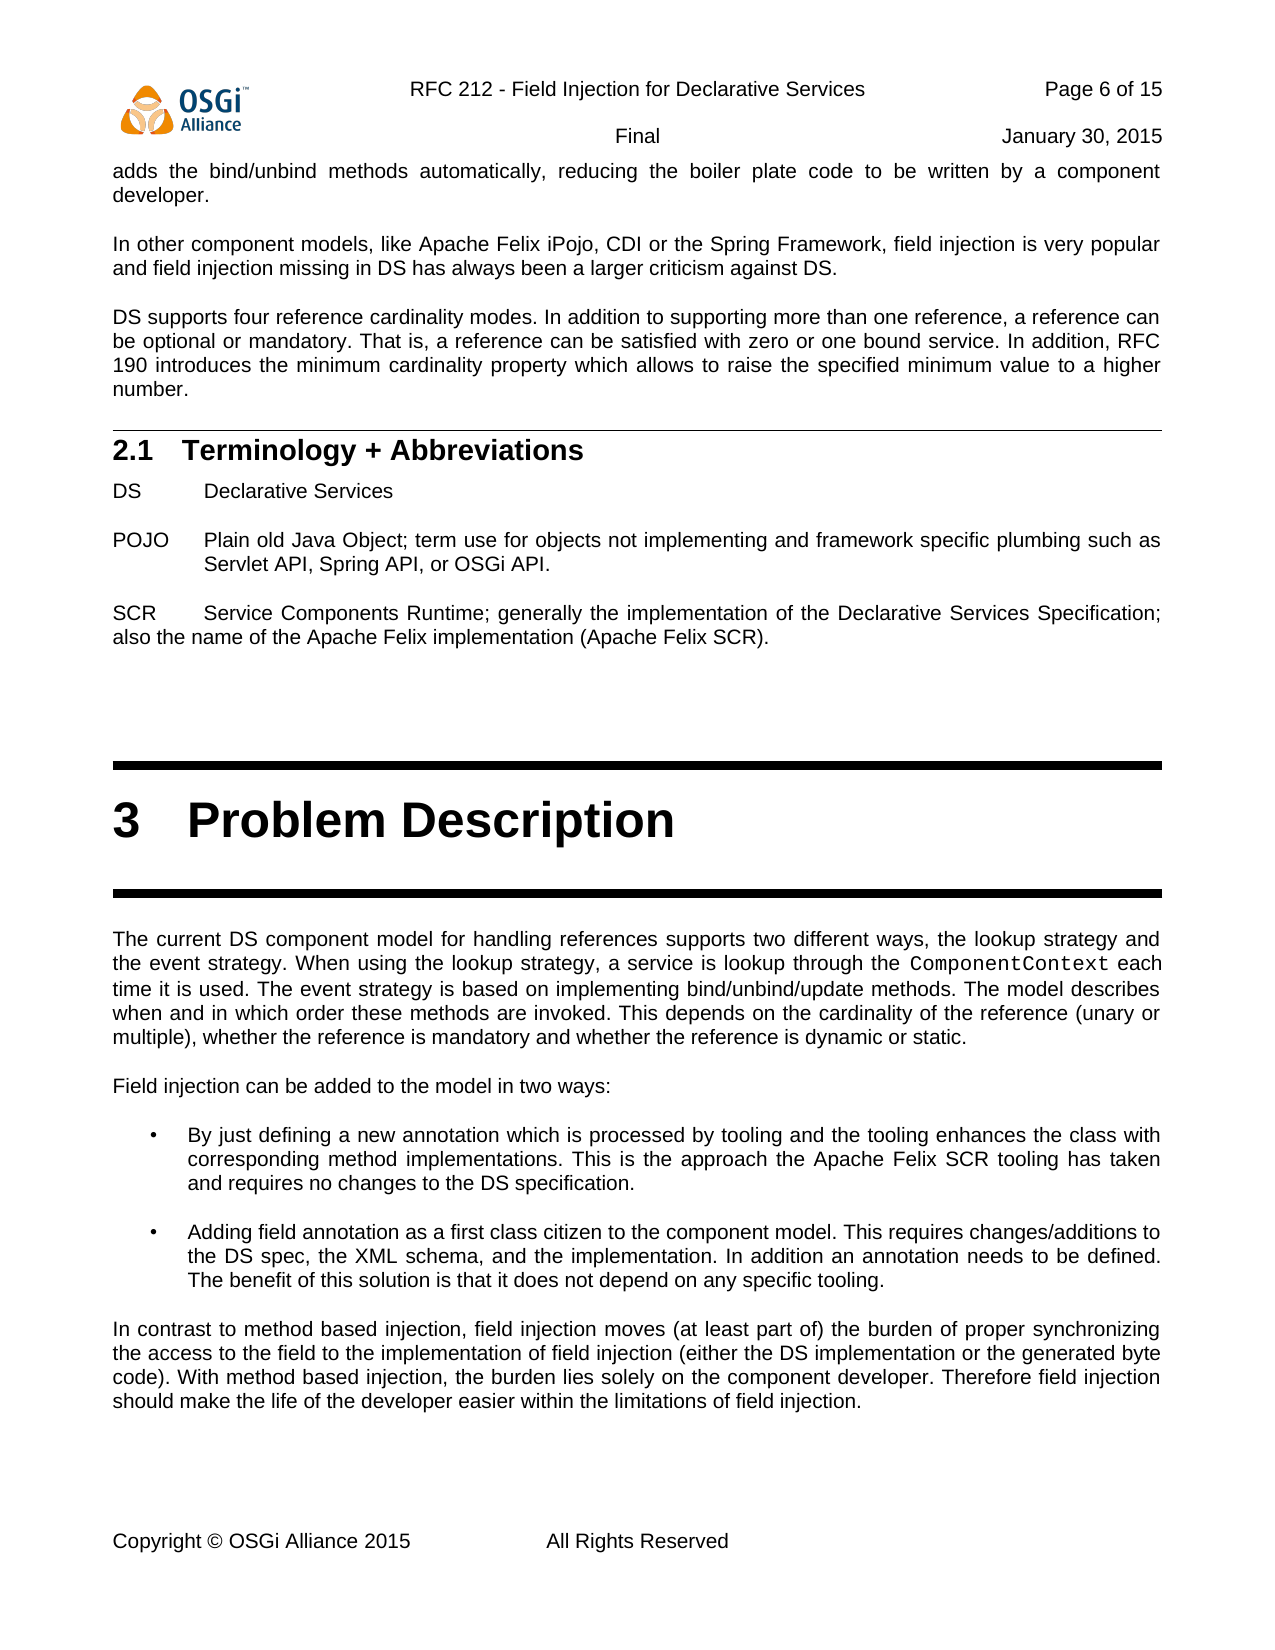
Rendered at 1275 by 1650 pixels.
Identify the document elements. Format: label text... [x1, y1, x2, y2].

text adds the bind/unbind methods automatically, reducing the boiler plate code to be written by a component developer. [112, 159, 1162, 207]
text DS Declarative Services [112, 479, 1162, 503]
text DS supports four reference cardinality modes. In addition to supporting more than one reference, a reference can be optional or mandatory. That is, a reference can be satisfied with zero or one bound service. In addition, RFC 190 introduces the minimum cardinality property which allows to raise the specified minimum value to a higher number. [112, 305, 1162, 401]
text In other component models, like Apache Felix iPojo, CDI or the Spring Framework, field injection is very popular and field injection missing in DS has always been a larger criticism against DS. [112, 232, 1162, 280]
text Field injection can be added to the model in two ways: [112, 1074, 1162, 1098]
list Adding field annotation as a first class citizen to the component model. This requires changes/additions to the DS spec, the XML schema, and the implementation. In addition an annotation needs to be defined. The benefit of this solution is that it does not depend on any specific tooling. [150, 1220, 1162, 1292]
text POJO Plain old Java Object; term use for objects not implementing and framework specific plumbing such as Servlet API, Spring API, or OSGi API. [112, 528, 1162, 576]
picture [113, 78, 257, 142]
subtitle Terminology + Abbreviations [112, 431, 1162, 466]
subtitle Problem Description [112, 762, 1162, 898]
text The current DS component model for handling references supports two different ways, the lookup strategy and the event strategy. When using the lookup strategy, a service is lookup through the ComponentContext each time it is used. The event strategy is based on implementing bind/unbind/update methods. The model describes when and in which order these methods are invoked. This depends on the cardinality of the reference (unary or multiple), whether the reference is mandatory and whether the reference is dynamic or static. [112, 927, 1162, 1049]
text SCR Service Components Runtime; generally the implementation of the Declarative Services Specification; also the name of the Apache Felix implementation (Apache Felix SCR). [112, 601, 1162, 649]
text In contrast to method based injection, field injection moves (at least part of) the burden of proper synchronizing the access to the field to the implementation of field injection (either the DS implementation or the generated byte code). With method based injection, the burden lies solely on the component developer. Therefore field injection should make the life of the developer easier within the limitations of field injection. [112, 1317, 1162, 1412]
list By just defining a new annotation which is processed by tooling and the tooling enhances the class with corresponding method implementations. This is the approach the Apache Felix SCR tooling has taken and requires no changes to the DS specification. [150, 1123, 1162, 1195]
